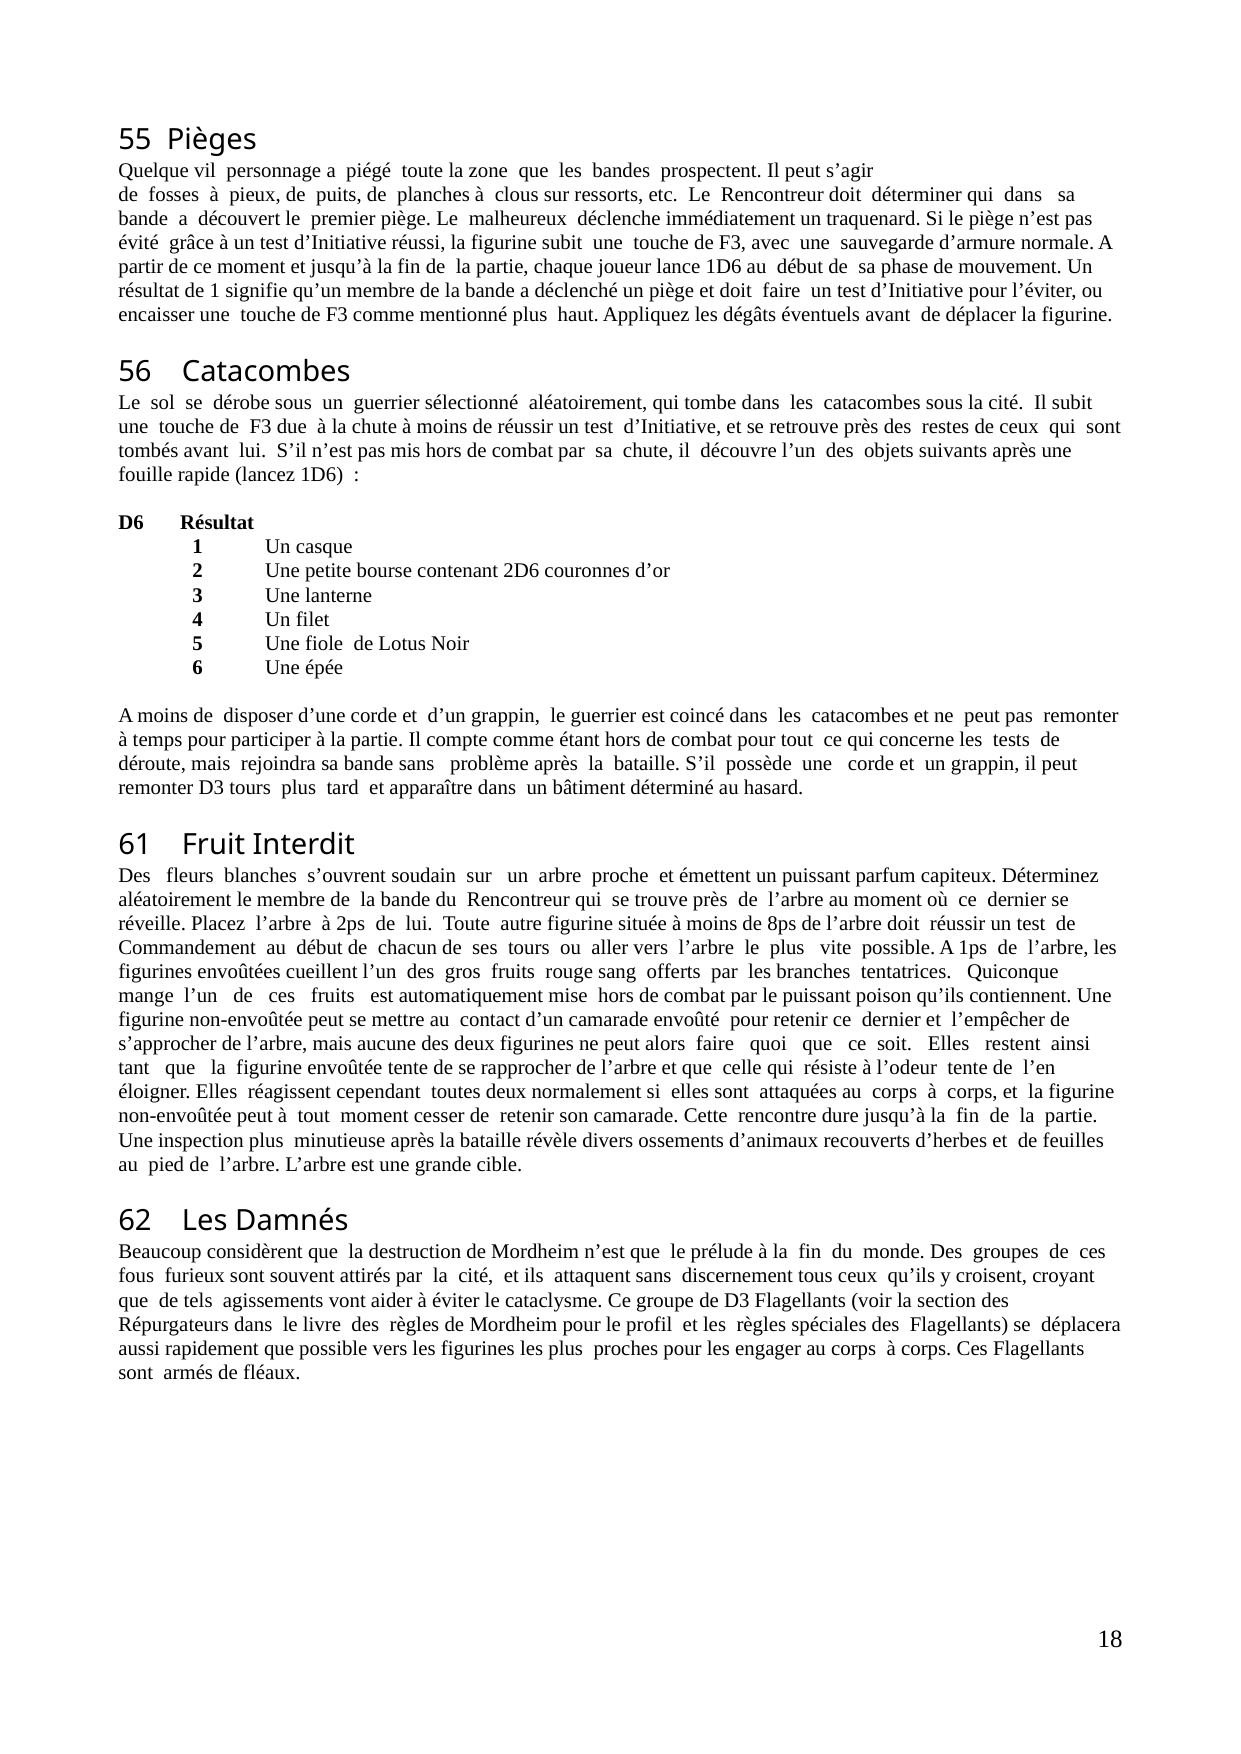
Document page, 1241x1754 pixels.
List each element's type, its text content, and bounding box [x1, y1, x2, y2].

text bande a découvert le premier piège. Le malheureux déclenche immédiatement un traquenard. Si le piège n’est pas évité grâce à un test d’Initiative réussi, la figurine subit une touche de F3, avec une sauvegarde d’armure normale. A partir de ce moment et jusqu’à la fin de la partie, chaque joueur lance 1D6 au début de sa phase de mouvement. Un résultat de 1 signifie qu’un membre de la bande a déclenché un piège et doit faire un test d’Initiative pour l’éviter, ou encaisser une touche de F3 comme mentionné plus haut. Appliquez les dégâts éventuels avant de déplacer la figurine. [118, 206, 1122, 326]
text Quelque vil personnage a piégé toute la zone que les bandes prospectent. Il peut s’agir [118, 158, 1122, 182]
text A moins de disposer d’une corde et d’un grappin, le guerrier est coincé dans les catacombes et ne peut pas remonter à temps pour participer à la partie. Il compte comme étant hors de combat pour tout ce qui concerne les tests de déroute, mais rejoindra sa bande sans problème après la bataille. S’il possède une corde et un grappin, il peut remonter D3 tours plus tard et apparaître dans un bâtiment déterminé au hasard. [118, 703, 1122, 799]
text Beaucoup considèrent que la destruction de Mordheim n’est que le prélude à la fin du monde. Des groupes de ces fous furieux sont souvent attirés par la cité, et ils attaquent sans discernement tous ceux qu’ils y croisent, croyant que de tels agissements vont aider à éviter le cataclysme. Ce groupe de D3 Flagellants (voir la section des Répurgateurs dans le livre des règles de Mordheim pour le profil et les règles spéciales des Flagellants) se déplacera aussi rapidement que possible vers les figurines les plus proches pour les engager au corps à corps. Ces Flagellants sont armés de fléaux. [118, 1239, 1122, 1384]
text D6 Résultat [118, 510, 1122, 534]
text 5 Une fiole de Lotus Noir [118, 631, 1122, 655]
text Le sol se dérobe sous un guerrier sélectionné aléatoirement, qui tombe dans les catacombes sous la cité. Il subit une touche de F3 due à la chute à moins de réussir un test d’Initiative, et se retrouve près des restes de ceux qui sont tombés avant lui. S’il n’est pas mis hors de combat par sa chute, il découvre l’un des objets suivants après une fouille rapide (lancez 1D6) : [118, 390, 1122, 486]
text 55 Pièges [118, 118, 1122, 158]
text 3 Une lanterne [118, 582, 1122, 607]
text 4 Un filet [118, 607, 1122, 631]
text Des fleurs blanches s’ouvrent soudain sur un arbre proche et émettent un puissant parfum capiteux. Déterminez aléatoirement le membre de la bande du Rencontreur qui se trouve près de l’arbre au moment où ce dernier se réveille. Placez l’arbre à 2ps de lui. Toute autre figurine située à moins de 8ps de l’arbre doit réussir un test de Commandement au début de chacun de ses tours ou aller vers l’arbre le plus vite possible. A 1ps de l’arbre, les figurines envoûtées cueillent l’un des gros fruits rouge sang offerts par les branches tentatrices. Quiconque mange l’un de ces fruits est automatiquement mise hors de combat par le puissant poison qu’ils contiennent. Une figurine non-envoûtée peut se mettre au contact d’un camarade envoûté pour retenir ce dernier et l’empêcher de s’approcher de l’arbre, mais aucune des deux figurines ne peut alors faire quoi que ce soit. Elles restent ainsi tant que la figurine envoûtée tente de se rapprocher de l’arbre et que celle qui résiste à l’odeur tente de l’en éloigner. Elles réagissent cependant toutes deux normalement si elles sont attaquées au corps à corps, et la figurine non-envoûtée peut à tout moment cesser de retenir son camarade. Cette rencontre dure jusqu’à la fin de la partie. Une inspection plus minutieuse après la bataille révèle divers ossements d’animaux recouverts d’herbes et de feuilles au pied de l’arbre. L’arbre est une grande cible. [118, 863, 1122, 1176]
text 6 Une épée [118, 655, 1122, 679]
text de fosses à pieux, de puits, de planches à clous sur ressorts, etc. Le Rencontreur doit déterminer qui dans sa [118, 182, 1122, 206]
text 61 Fruit Interdit [118, 823, 1122, 863]
text 1 Un casque [118, 534, 1122, 558]
text 62 Les Damnés [118, 1200, 1122, 1239]
text 2 Une petite bourse contenant 2D6 couronnes d’or [118, 558, 1122, 582]
text 56 Catacombes [118, 350, 1122, 390]
